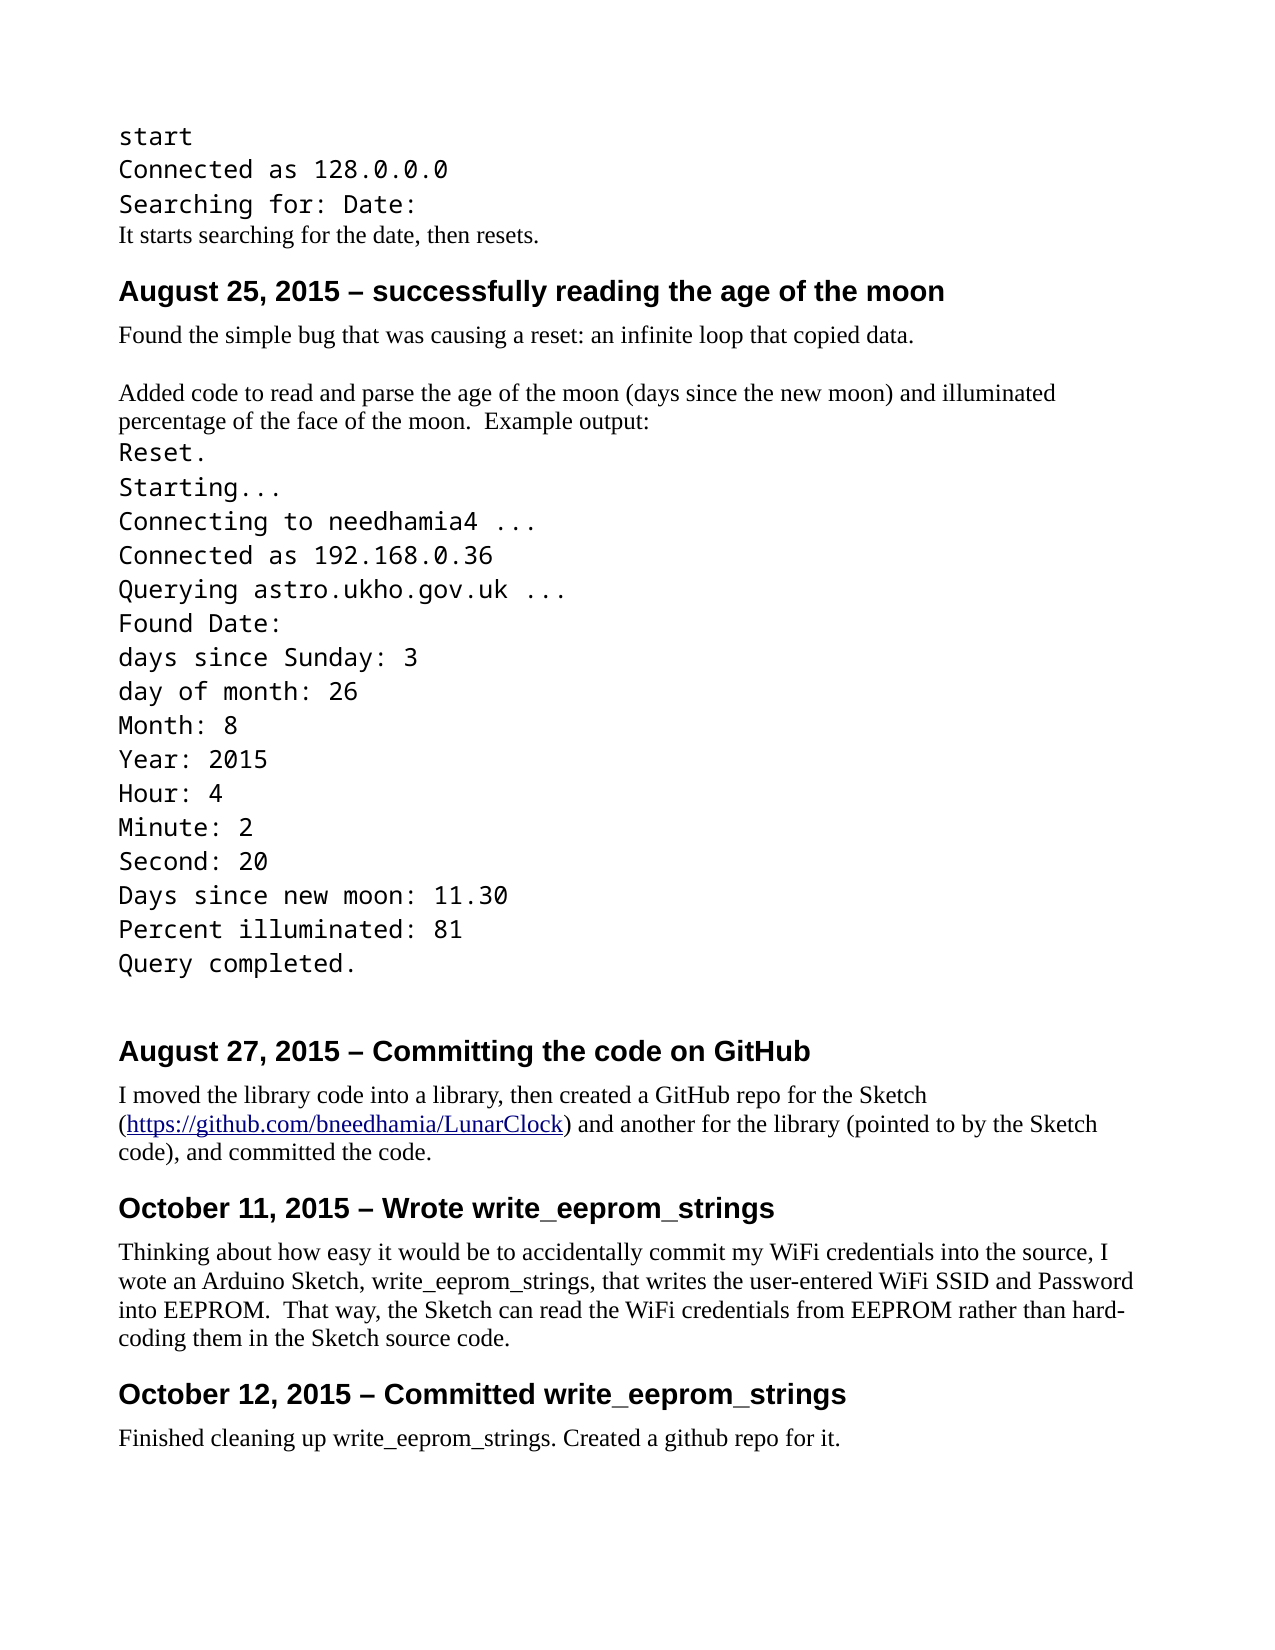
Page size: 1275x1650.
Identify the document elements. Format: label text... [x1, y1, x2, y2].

text days since Sunday: 3 [118, 639, 1157, 673]
text Year: 2015 [118, 742, 1157, 776]
subtitle October 12, 2015 – Committed write_eeprom_strings [118, 1377, 1157, 1411]
text Reset. [118, 435, 1157, 469]
text Found the simple bug that was causing a reset: an infinite loop that copied data. [118, 320, 1157, 349]
text Starting... [118, 469, 1157, 503]
text Finished cleaning up write_eeprom_strings. Created a github repo for it. [118, 1423, 1157, 1452]
text Days since new moon: 11.30 [118, 878, 1157, 912]
text Connecting to needhamia4 ... [118, 503, 1157, 537]
text Percent illuminated: 81 [118, 912, 1157, 946]
text I moved the library code into a library, then created a GitHub repo for the Sketch (https://github.com/bneedhamia/LunarClock) and another for the library (pointed to by the Sketch code), and committed the code. [118, 1080, 1157, 1166]
text Minute: 2 [118, 810, 1157, 844]
text Hour: 4 [118, 776, 1157, 810]
text Searching for: Date: [118, 186, 1157, 220]
text Thinking about how easy it would be to accidentally commit my WiFi credentials into the source, I wote an Arduino Sketch, write_eeprom_strings, that writes the user-entered WiFi SSID and Password into EEPROM. That way, the Sketch can read the WiFi credentials from EEPROM rather than hard-coding them in the Sketch source code. [118, 1237, 1157, 1352]
text Connected as 128.0.0.0 [118, 152, 1157, 186]
text Month: 8 [118, 708, 1157, 742]
text Connected as 192.168.0.36 [118, 537, 1157, 571]
text Querying astro.ukho.gov.uk ... [118, 571, 1157, 605]
text day of month: 26 [118, 673, 1157, 708]
text start [118, 118, 1157, 152]
subtitle October 11, 2015 – Wrote write_eeprom_strings [118, 1191, 1157, 1225]
text Query completed. [118, 946, 1157, 980]
subtitle August 27, 2015 – Committing the code on GitHub [118, 1034, 1157, 1067]
text Added code to read and parse the age of the moon (days since the new moon) and illuminated percentage of the face of the moon. Example output: [118, 378, 1157, 435]
text Found Date: [118, 605, 1157, 639]
subtitle August 25, 2015 – successfully reading the age of the moon [118, 274, 1157, 308]
text It starts searching for the date, then resets. [118, 220, 1157, 249]
text Second: 20 [118, 844, 1157, 878]
